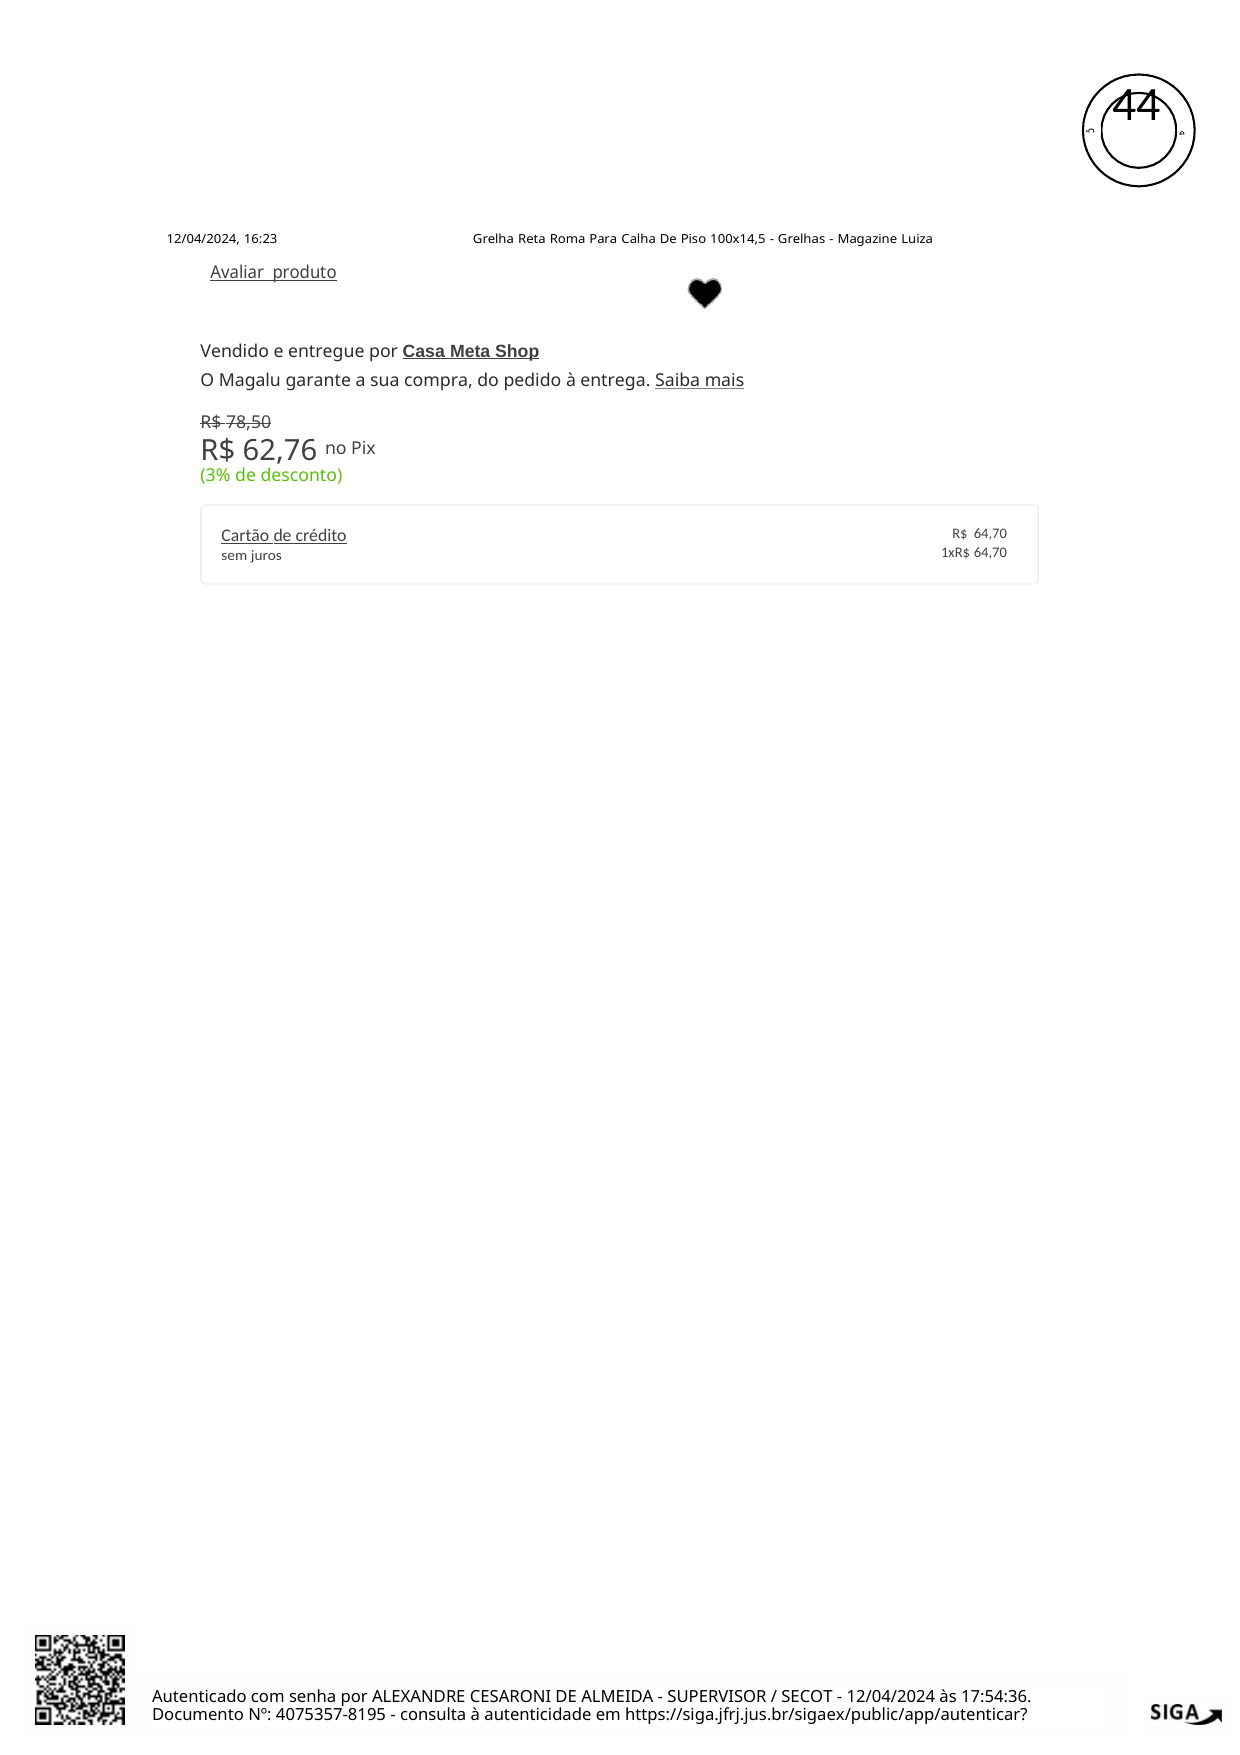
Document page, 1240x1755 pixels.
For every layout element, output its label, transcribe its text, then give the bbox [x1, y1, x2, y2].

text ç [1085, 128, 1099, 135]
text e [1179, 126, 1193, 135]
text O Magalu garante a sua compra, do pedido à entrega. Saiba mais [200, 368, 1239, 392]
text Avaliar produto Vendido e entregue por Casa Meta Shop [200, 254, 722, 362]
text R$ 78,50 [200, 413, 1239, 432]
text 12/04/2024, 16:23 Grelha Reta Roma Para Calha De Piso 100x14,5 - Grelhas - Magazine Luiza [166, 230, 1239, 247]
text R$ 62,76 no Pix (3% de desconto) [200, 435, 378, 486]
